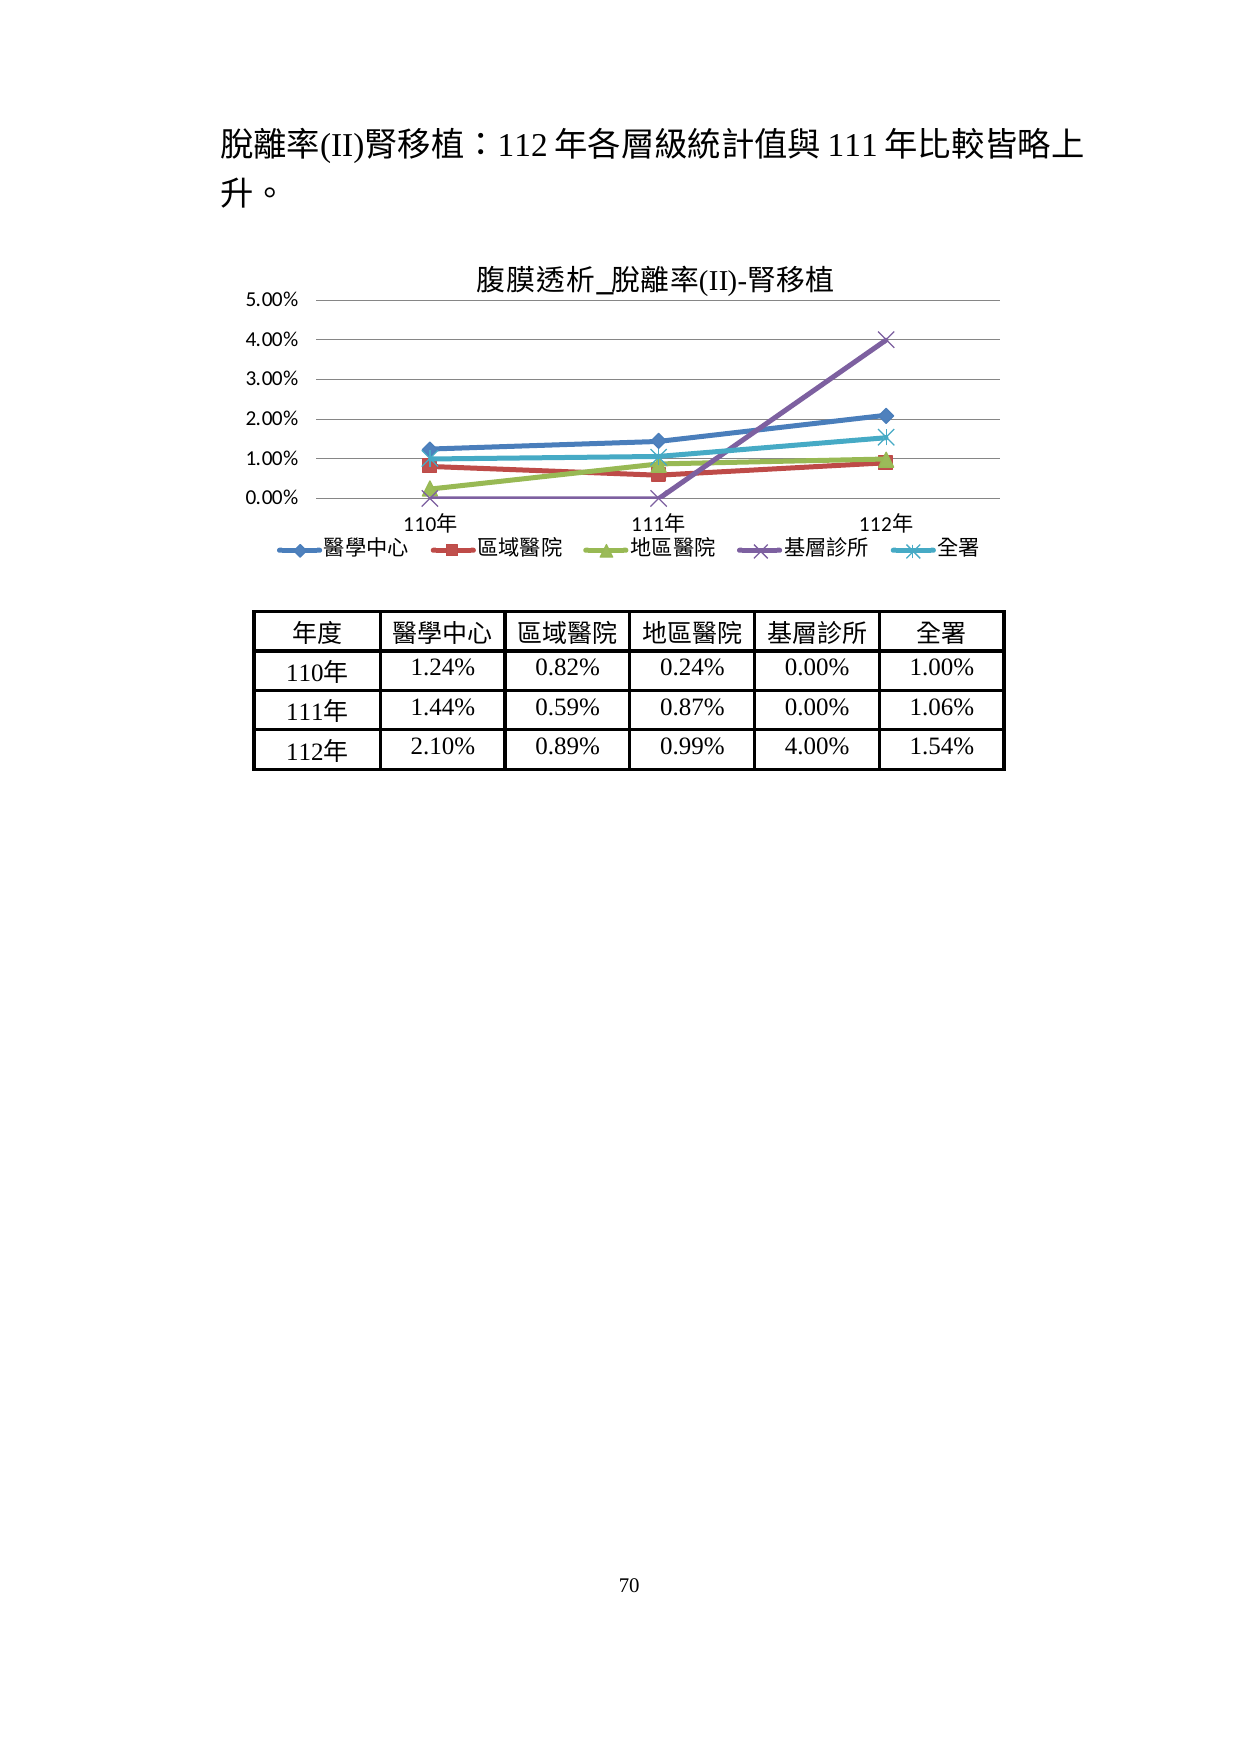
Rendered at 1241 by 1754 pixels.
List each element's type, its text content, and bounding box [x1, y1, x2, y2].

table_header 醫學中心 [382, 613, 503, 649]
table_cell 111年 [256, 692, 379, 728]
table_cell 0.87% [631, 692, 753, 728]
table_cell 1.24% [382, 653, 503, 689]
table_header 地區醫院 [631, 613, 753, 649]
table_cell 0.59% [507, 692, 628, 728]
table_cell 1.44% [382, 692, 503, 728]
text 脫離率(II)腎移植：112年各層級統計值與111年比較皆略上升。 [220, 118, 1111, 214]
table_header 全署 [881, 613, 1002, 649]
table_cell 0.99% [631, 731, 753, 767]
table_header 年度 [256, 613, 379, 649]
table_cell 1.06% [881, 692, 1002, 728]
table_cell 2.10% [382, 731, 503, 767]
table_cell 0.00% [756, 692, 878, 728]
table_cell 1.00% [881, 653, 1002, 689]
table_header 區域醫院 [507, 613, 628, 649]
table_cell 0.89% [507, 731, 628, 767]
table_cell 0.24% [631, 653, 753, 689]
table_cell 1.54% [881, 731, 1002, 767]
table_cell 0.00% [756, 653, 878, 689]
table_header 基層診所 [756, 613, 878, 649]
table_cell 4.00% [756, 731, 878, 767]
table_cell 112年 [256, 731, 379, 767]
table_cell 110年 [256, 653, 379, 689]
table_cell 0.82% [507, 653, 628, 689]
